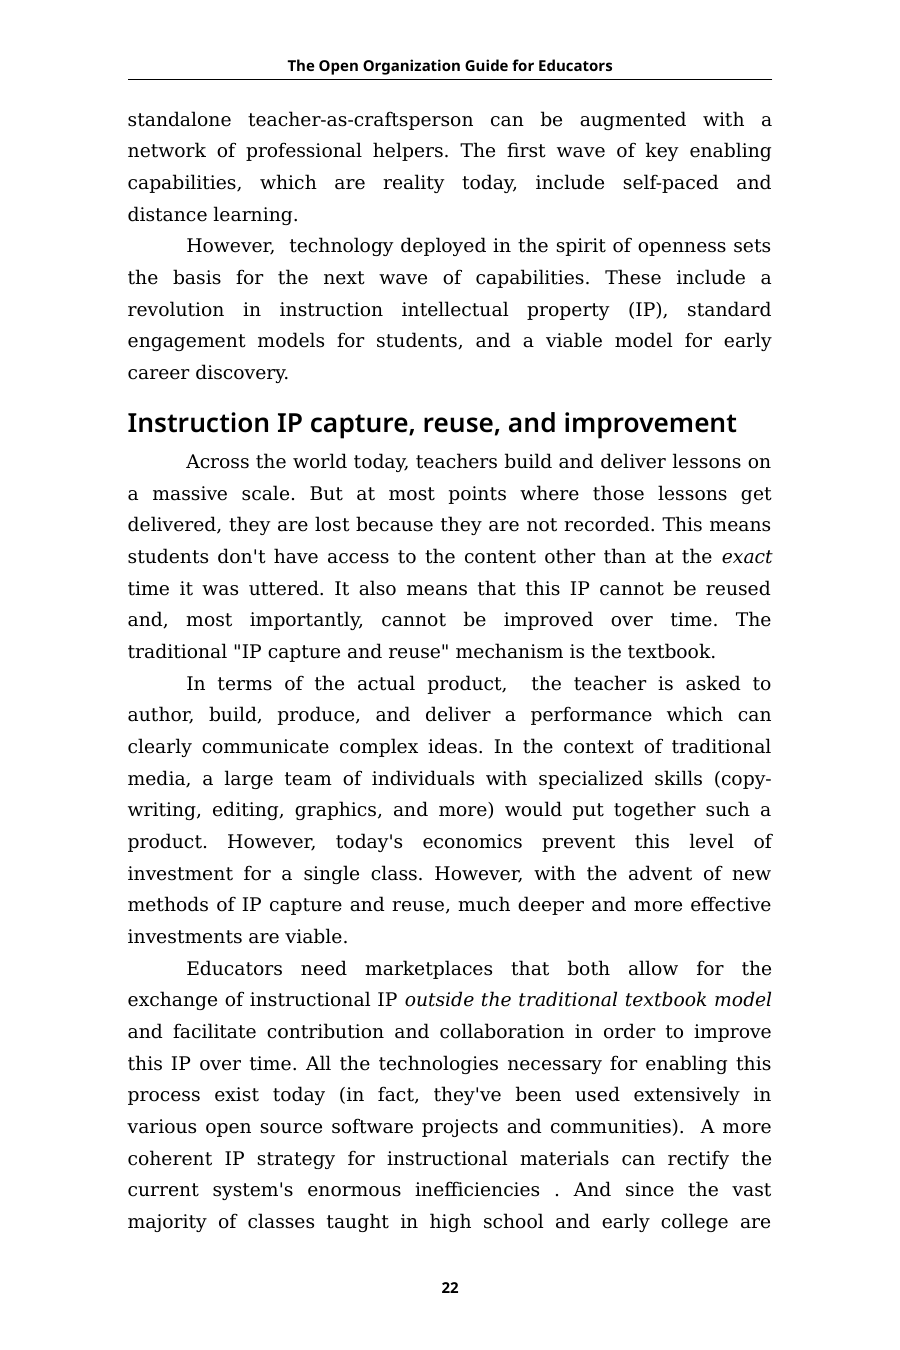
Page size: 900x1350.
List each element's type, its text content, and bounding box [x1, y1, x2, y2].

text standalone teacher-as-craftsperson can be augmented with a network of professional helpers. The first wave of key enabling capabilities, which are reality today, include self-paced and distance learning. [127, 109, 772, 226]
text Educators need marketplaces that both allow for the exchange of instructional IP outside the traditional textbook model and facilitate contribution and collaboration in order to improve this IP over time. All the technologies necessary for enabling this process exist today (in fact, they've been used extensively in various open source software projects and communities). A more coherent IP strategy for instructional materials can rectify the current system's enormous inefficiencies . And since the vast majority of classes taught in high school and early college are [127, 958, 772, 1233]
text In terms of the actual product, the teacher is asked to author, build, produce, and deliver a performance which can clearly communicate complex ideas. In the context of traditional media, a large team of individuals with specialized skills (copy-writing, editing, graphics, and more) would put together such a product. However, today's economics prevent this level of investment for a single class. However, with the advent of new methods of IP capture and reuse, much deeper and more effective investments are viable. [127, 673, 772, 948]
subtitle Instruction IP capture, reuse, and improvement [127, 408, 772, 439]
text However, technology deployed in the spirit of openness sets the basis for the next wave of capabilities. These include a revolution in instruction intellectual property (IP), standard engagement models for students, and a viable model for early career discovery. [127, 235, 772, 384]
text Across the world today, teachers build and deliver lessons on a massive scale. But at most points where those lessons get delivered, they are lost because they are not recorded. This means students don't have access to the content other than at the exact time it was uttered. It also means that this IP cannot be reused and, most importantly, cannot be improved over time. The traditional "IP capture and reuse" mechanism is the textbook. [127, 451, 772, 663]
